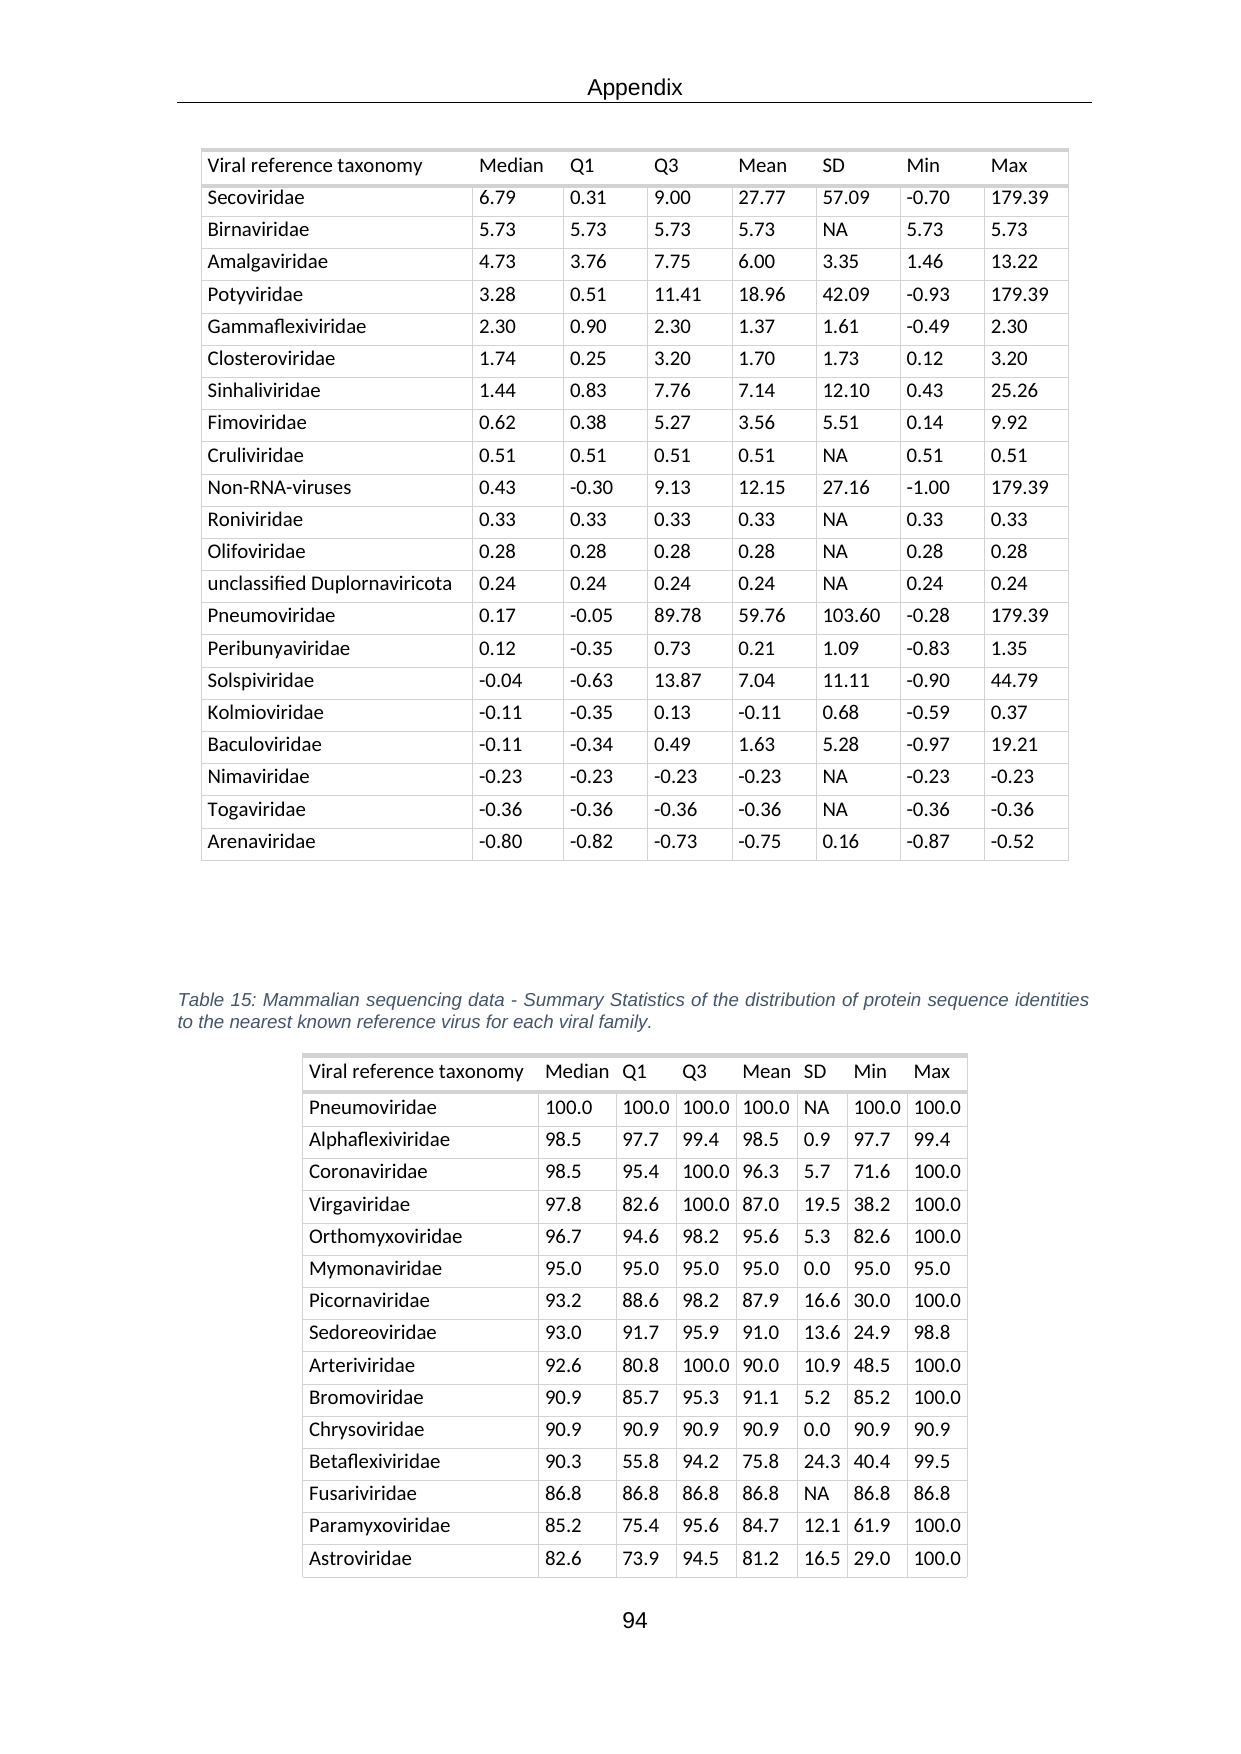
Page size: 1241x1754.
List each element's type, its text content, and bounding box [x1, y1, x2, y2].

table_cell NA [817, 217, 900, 248]
table_cell 0.51 [901, 442, 984, 473]
table_cell 0.28 [733, 539, 816, 570]
table_cell 100.0 [908, 1513, 967, 1544]
table_cell 86.8 [677, 1481, 736, 1512]
table_cell 1.37 [733, 314, 816, 345]
table_cell 42.09 [817, 281, 900, 312]
table_cell NA [798, 1481, 847, 1512]
table_cell 19.5 [798, 1191, 847, 1222]
table_cell -0.93 [901, 281, 984, 312]
table_cell 95.0 [908, 1256, 967, 1287]
table_cell 0.28 [901, 539, 984, 570]
table_cell 84.7 [737, 1513, 797, 1544]
table_cell 12.15 [733, 475, 816, 506]
table_cell 30.0 [848, 1288, 907, 1319]
table_cell 95.9 [677, 1320, 736, 1351]
table_cell 100.0 [539, 1094, 616, 1126]
table_cell -0.97 [901, 732, 984, 763]
table_cell 5.73 [564, 217, 647, 248]
table_cell 1.70 [733, 346, 816, 377]
table_cell -0.87 [901, 829, 984, 860]
table_cell 100.0 [908, 1094, 967, 1126]
table_cell -1.00 [901, 475, 984, 506]
table_cell 48.5 [848, 1352, 907, 1383]
table_cell 90.9 [617, 1417, 676, 1448]
table_cell NA [817, 764, 900, 795]
table_cell 5.7 [798, 1159, 847, 1190]
table_cell 12.1 [798, 1513, 847, 1544]
table_cell 86.8 [848, 1481, 907, 1512]
table_cell 98.2 [677, 1288, 736, 1319]
table_cell 0.24 [648, 571, 732, 602]
table_header SD [798, 1058, 847, 1089]
table_cell Gammaflexiviridae [202, 314, 472, 345]
table_cell 96.3 [737, 1159, 797, 1190]
table_cell Birnaviridae [202, 217, 472, 248]
table_cell 94.6 [617, 1224, 676, 1255]
table_cell 0.9 [798, 1127, 847, 1158]
table_cell 0.43 [473, 475, 563, 506]
table_cell 57.09 [817, 188, 900, 216]
table_header Min [900, 152, 984, 184]
table_cell 99.4 [677, 1127, 736, 1158]
table_header Viral reference taxonomy [202, 152, 473, 184]
table_cell 0.51 [985, 442, 1068, 473]
table_cell -0.23 [733, 764, 816, 795]
table_cell 0.33 [473, 507, 563, 538]
table_cell -0.23 [473, 764, 563, 795]
table_cell 100.0 [677, 1094, 736, 1126]
table_cell 27.16 [817, 475, 900, 506]
table_cell 99.5 [908, 1449, 967, 1480]
table_cell 0.43 [901, 378, 984, 409]
table_cell -0.82 [564, 829, 647, 860]
table_cell 100.0 [908, 1159, 967, 1190]
table_cell 10.9 [798, 1352, 847, 1383]
table_cell 95.4 [617, 1159, 676, 1190]
table_cell 100.0 [908, 1352, 967, 1383]
table_cell Bromoviridae [303, 1385, 538, 1416]
table_cell 179.39 [985, 188, 1068, 216]
table_cell 1.46 [901, 249, 984, 280]
table_cell 0.37 [985, 700, 1068, 731]
table_cell 0.33 [648, 507, 732, 538]
table_cell Arenaviridae [202, 829, 472, 860]
table_cell 75.4 [617, 1513, 676, 1544]
table_cell 95.6 [677, 1513, 736, 1544]
table_cell Pneumoviridae [303, 1094, 538, 1126]
table_cell 2.30 [985, 314, 1068, 345]
table_cell 2.30 [648, 314, 732, 345]
table_cell 92.6 [539, 1352, 616, 1383]
table_cell 5.51 [817, 410, 900, 441]
table_cell Astroviridae [303, 1545, 538, 1577]
table_header Median [539, 1058, 616, 1089]
table_cell 7.75 [648, 249, 732, 280]
table_cell 94.5 [677, 1545, 736, 1577]
table_cell 5.3 [798, 1224, 847, 1255]
table_cell -0.11 [733, 700, 816, 731]
table_cell NA [817, 571, 900, 602]
table_cell Sinhaliviridae [202, 378, 472, 409]
table_cell 1.44 [473, 378, 563, 409]
table_cell 85.2 [539, 1513, 616, 1544]
table_cell 11.11 [817, 668, 900, 699]
table_cell 98.8 [908, 1320, 967, 1351]
table_cell 95.0 [617, 1256, 676, 1287]
table_cell 0.13 [648, 700, 732, 731]
table_cell 91.7 [617, 1320, 676, 1351]
table_cell 87.9 [737, 1288, 797, 1319]
table_cell 75.8 [737, 1449, 797, 1480]
table_cell 13.6 [798, 1320, 847, 1351]
table_cell Closteroviridae [202, 346, 472, 377]
table_cell NA [817, 539, 900, 570]
table_cell 0.24 [473, 571, 563, 602]
table_cell 16.5 [798, 1545, 847, 1577]
table_cell -0.23 [985, 764, 1068, 795]
table_cell 98.5 [539, 1159, 616, 1190]
table_header Q3 [648, 152, 732, 184]
table_cell 0.51 [648, 442, 732, 473]
table_cell 97.7 [848, 1127, 907, 1158]
table_cell 0.28 [564, 539, 647, 570]
table_cell Togaviridae [202, 796, 472, 827]
table_cell 0.31 [564, 188, 647, 216]
table_cell 1.09 [817, 635, 900, 667]
table_cell 0.12 [901, 346, 984, 377]
table_cell 0.0 [798, 1256, 847, 1287]
table_cell 0.62 [473, 410, 563, 441]
table_cell 86.8 [539, 1481, 616, 1512]
table_cell -0.36 [901, 796, 984, 827]
table_cell 89.78 [648, 603, 732, 634]
table_cell 93.0 [539, 1320, 616, 1351]
table_cell 0.17 [473, 603, 563, 634]
table_cell 179.39 [985, 475, 1068, 506]
table_cell 38.2 [848, 1191, 907, 1222]
table_cell -0.28 [901, 603, 984, 634]
table_cell 0.51 [564, 281, 647, 312]
table_cell 5.2 [798, 1385, 847, 1416]
table_header Mean [736, 1058, 797, 1089]
table_cell -0.05 [564, 603, 647, 634]
table_cell 59.76 [733, 603, 816, 634]
table_cell 0.16 [817, 829, 900, 860]
table_cell 0.33 [985, 507, 1068, 538]
table_cell 73.9 [617, 1545, 676, 1577]
table_cell -0.04 [473, 668, 563, 699]
table_cell 81.2 [737, 1545, 797, 1577]
table_cell 5.28 [817, 732, 900, 763]
table_cell 0.28 [648, 539, 732, 570]
table_cell Roniviridae [202, 507, 472, 538]
table_cell Secoviridae [202, 188, 472, 216]
table_cell -0.23 [901, 764, 984, 795]
table_cell 0.28 [473, 539, 563, 570]
table_cell 13.87 [648, 668, 732, 699]
table_cell Non-RNA-viruses [202, 475, 472, 506]
table_cell 93.2 [539, 1288, 616, 1319]
table_cell -0.23 [648, 764, 732, 795]
table_cell 55.8 [617, 1449, 676, 1480]
table_cell 87.0 [737, 1191, 797, 1222]
table_header Median [473, 152, 563, 184]
table_cell 95.0 [848, 1256, 907, 1287]
table_cell 1.63 [733, 732, 816, 763]
table_cell 95.0 [539, 1256, 616, 1287]
table_cell 0.90 [564, 314, 647, 345]
table_cell Solspiviridae [202, 668, 472, 699]
table_cell 95.3 [677, 1385, 736, 1416]
table_cell NA [817, 796, 900, 827]
table_cell 90.0 [737, 1352, 797, 1383]
table_cell 1.35 [985, 635, 1068, 667]
table_cell -0.52 [985, 829, 1068, 860]
table_cell 71.6 [848, 1159, 907, 1190]
table_cell 40.4 [848, 1449, 907, 1480]
table_cell 100.0 [677, 1159, 736, 1190]
table_cell Sedoreoviridae [303, 1320, 538, 1351]
table_cell -0.11 [473, 700, 563, 731]
table_cell -0.49 [901, 314, 984, 345]
table_cell 82.6 [539, 1545, 616, 1577]
table_cell -0.59 [901, 700, 984, 731]
table_cell 9.13 [648, 475, 732, 506]
table_cell -0.36 [648, 796, 732, 827]
table_cell -0.36 [733, 796, 816, 827]
table_cell Orthomyxoviridae [303, 1224, 538, 1255]
table_cell 24.9 [848, 1320, 907, 1351]
table_cell 82.6 [617, 1191, 676, 1222]
table_cell NA [817, 442, 900, 473]
table_cell 91.1 [737, 1385, 797, 1416]
table_cell -0.73 [648, 829, 732, 860]
table_cell Arteriviridae [303, 1352, 538, 1383]
table_cell Paramyxoviridae [303, 1513, 538, 1544]
table_cell 100.0 [677, 1352, 736, 1383]
table_cell 0.21 [733, 635, 816, 667]
table_cell -0.36 [473, 796, 563, 827]
table_cell 100.0 [677, 1191, 736, 1222]
table_cell 0.25 [564, 346, 647, 377]
table_header Q3 [676, 1058, 736, 1089]
table_cell Cruliviridae [202, 442, 472, 473]
table_cell 13.22 [985, 249, 1068, 280]
table_cell 44.79 [985, 668, 1068, 699]
table_cell 100.0 [737, 1094, 797, 1126]
table_cell Picornaviridae [303, 1288, 538, 1319]
table_cell 25.26 [985, 378, 1068, 409]
table_cell 1.73 [817, 346, 900, 377]
table_cell 86.8 [617, 1481, 676, 1512]
table_cell 0.51 [473, 442, 563, 473]
table_cell Pneumoviridae [202, 603, 472, 634]
table_cell 0.83 [564, 378, 647, 409]
table_cell 29.0 [848, 1545, 907, 1577]
table_cell 9.92 [985, 410, 1068, 441]
table_cell 0.0 [798, 1417, 847, 1448]
table_cell 0.24 [985, 571, 1068, 602]
table_cell 80.8 [617, 1352, 676, 1383]
table_header Q1 [564, 152, 648, 184]
table_cell 3.56 [733, 410, 816, 441]
table_cell 0.51 [564, 442, 647, 473]
table_cell 0.33 [564, 507, 647, 538]
table_cell Peribunyaviridae [202, 635, 472, 667]
table_header Mean [732, 152, 816, 184]
table_cell -0.35 [564, 700, 647, 731]
table_cell 0.12 [473, 635, 563, 667]
table_cell 0.51 [733, 442, 816, 473]
table_cell 7.04 [733, 668, 816, 699]
table_cell 0.33 [733, 507, 816, 538]
table_cell 24.3 [798, 1449, 847, 1480]
table_cell 11.41 [648, 281, 732, 312]
table_cell 7.14 [733, 378, 816, 409]
table_cell 98.5 [737, 1127, 797, 1158]
table_cell 9.00 [648, 188, 732, 216]
table_cell 96.7 [539, 1224, 616, 1255]
table_cell 5.27 [648, 410, 732, 441]
table_cell 86.8 [737, 1481, 797, 1512]
table_cell 3.20 [648, 346, 732, 377]
table_cell -0.36 [564, 796, 647, 827]
table_cell 6.00 [733, 249, 816, 280]
table_header Max [984, 152, 1068, 184]
table_cell 0.24 [901, 571, 984, 602]
table_header Min [847, 1058, 907, 1089]
table_header Viral reference taxonomy [303, 1058, 538, 1089]
table_cell 1.74 [473, 346, 563, 377]
table_cell -0.30 [564, 475, 647, 506]
table_cell 85.7 [617, 1385, 676, 1416]
table_cell 82.6 [848, 1224, 907, 1255]
table_cell unclassified Duplornaviricota [202, 571, 472, 602]
table_cell 90.9 [908, 1417, 967, 1448]
table_cell 100.0 [617, 1094, 676, 1126]
table_cell Mymonaviridae [303, 1256, 538, 1287]
table_cell 179.39 [985, 603, 1068, 634]
table_cell Baculoviridae [202, 732, 472, 763]
table_cell 0.14 [901, 410, 984, 441]
table_cell 18.96 [733, 281, 816, 312]
table_cell 90.9 [677, 1417, 736, 1448]
table_cell 99.4 [908, 1127, 967, 1158]
table_cell 3.28 [473, 281, 563, 312]
table_cell 95.0 [737, 1256, 797, 1287]
table_cell 97.7 [617, 1127, 676, 1158]
table_cell 27.77 [733, 188, 816, 216]
table_cell 90.9 [848, 1417, 907, 1448]
table_cell Virgaviridae [303, 1191, 538, 1222]
table_cell Amalgaviridae [202, 249, 472, 280]
table_cell 98.5 [539, 1127, 616, 1158]
table_cell 100.0 [908, 1288, 967, 1319]
table_cell 91.0 [737, 1320, 797, 1351]
table_cell 5.73 [648, 217, 732, 248]
table_cell 61.9 [848, 1513, 907, 1544]
table_cell -0.83 [901, 635, 984, 667]
table_cell 0.28 [985, 539, 1068, 570]
table_cell 103.60 [817, 603, 900, 634]
table_header SD [816, 152, 900, 184]
table_cell Kolmioviridae [202, 700, 472, 731]
table_cell 100.0 [848, 1094, 907, 1126]
table_cell 94.2 [677, 1449, 736, 1480]
table_cell 0.73 [648, 635, 732, 667]
table_header Max [907, 1058, 967, 1089]
table_cell -0.75 [733, 829, 816, 860]
table_cell 100.0 [908, 1191, 967, 1222]
table_cell Betaflexiviridae [303, 1449, 538, 1480]
table_cell 5.73 [473, 217, 563, 248]
table_cell 0.38 [564, 410, 647, 441]
table_cell -0.90 [901, 668, 984, 699]
table_cell -0.80 [473, 829, 563, 860]
table_cell Olifoviridae [202, 539, 472, 570]
table_cell 95.6 [737, 1224, 797, 1255]
table_cell 3.76 [564, 249, 647, 280]
text Table 15: Mammalian sequencing data - Summary Statistics of the distribution of protein sequence identities to the nearest known reference virus for each viral family. [177, 989, 1092, 1032]
table_cell 179.39 [985, 281, 1068, 312]
table_cell 90.9 [737, 1417, 797, 1448]
table_cell 5.73 [733, 217, 816, 248]
table_cell -0.35 [564, 635, 647, 667]
table_cell 95.0 [677, 1256, 736, 1287]
table_cell NA [817, 507, 900, 538]
table_cell -0.63 [564, 668, 647, 699]
table_cell 7.76 [648, 378, 732, 409]
table_cell 3.20 [985, 346, 1068, 377]
table_cell 100.0 [908, 1385, 967, 1416]
table_cell 90.3 [539, 1449, 616, 1480]
table_cell 0.49 [648, 732, 732, 763]
table_cell Fusariviridae [303, 1481, 538, 1512]
table_cell -0.34 [564, 732, 647, 763]
table_cell -0.23 [564, 764, 647, 795]
table_cell 97.8 [539, 1191, 616, 1222]
table_cell Chrysoviridae [303, 1417, 538, 1448]
table_cell 88.6 [617, 1288, 676, 1319]
table_cell 0.24 [564, 571, 647, 602]
table_cell 0.68 [817, 700, 900, 731]
table_cell 100.0 [908, 1224, 967, 1255]
table_cell Coronaviridae [303, 1159, 538, 1190]
table_cell -0.70 [901, 188, 984, 216]
table_cell 0.33 [901, 507, 984, 538]
table_cell -0.36 [985, 796, 1068, 827]
table_header Q1 [616, 1058, 676, 1089]
table_cell 12.10 [817, 378, 900, 409]
table_cell 100.0 [908, 1545, 967, 1577]
table_cell 4.73 [473, 249, 563, 280]
table_cell Alphaflexiviridae [303, 1127, 538, 1158]
table_cell 90.9 [539, 1385, 616, 1416]
table_cell 5.73 [901, 217, 984, 248]
table_cell Potyviridae [202, 281, 472, 312]
table_cell 16.6 [798, 1288, 847, 1319]
table_cell NA [798, 1094, 847, 1126]
table_cell 90.9 [539, 1417, 616, 1448]
table_cell 19.21 [985, 732, 1068, 763]
table_cell 3.35 [817, 249, 900, 280]
table_cell 86.8 [908, 1481, 967, 1512]
table_cell 2.30 [473, 314, 563, 345]
table_cell 1.61 [817, 314, 900, 345]
table_cell 85.2 [848, 1385, 907, 1416]
table_cell 5.73 [985, 217, 1068, 248]
table_cell Nimaviridae [202, 764, 472, 795]
table_cell 0.24 [733, 571, 816, 602]
table_cell -0.11 [473, 732, 563, 763]
table_cell 98.2 [677, 1224, 736, 1255]
table_cell Fimoviridae [202, 410, 472, 441]
table_cell 6.79 [473, 188, 563, 216]
